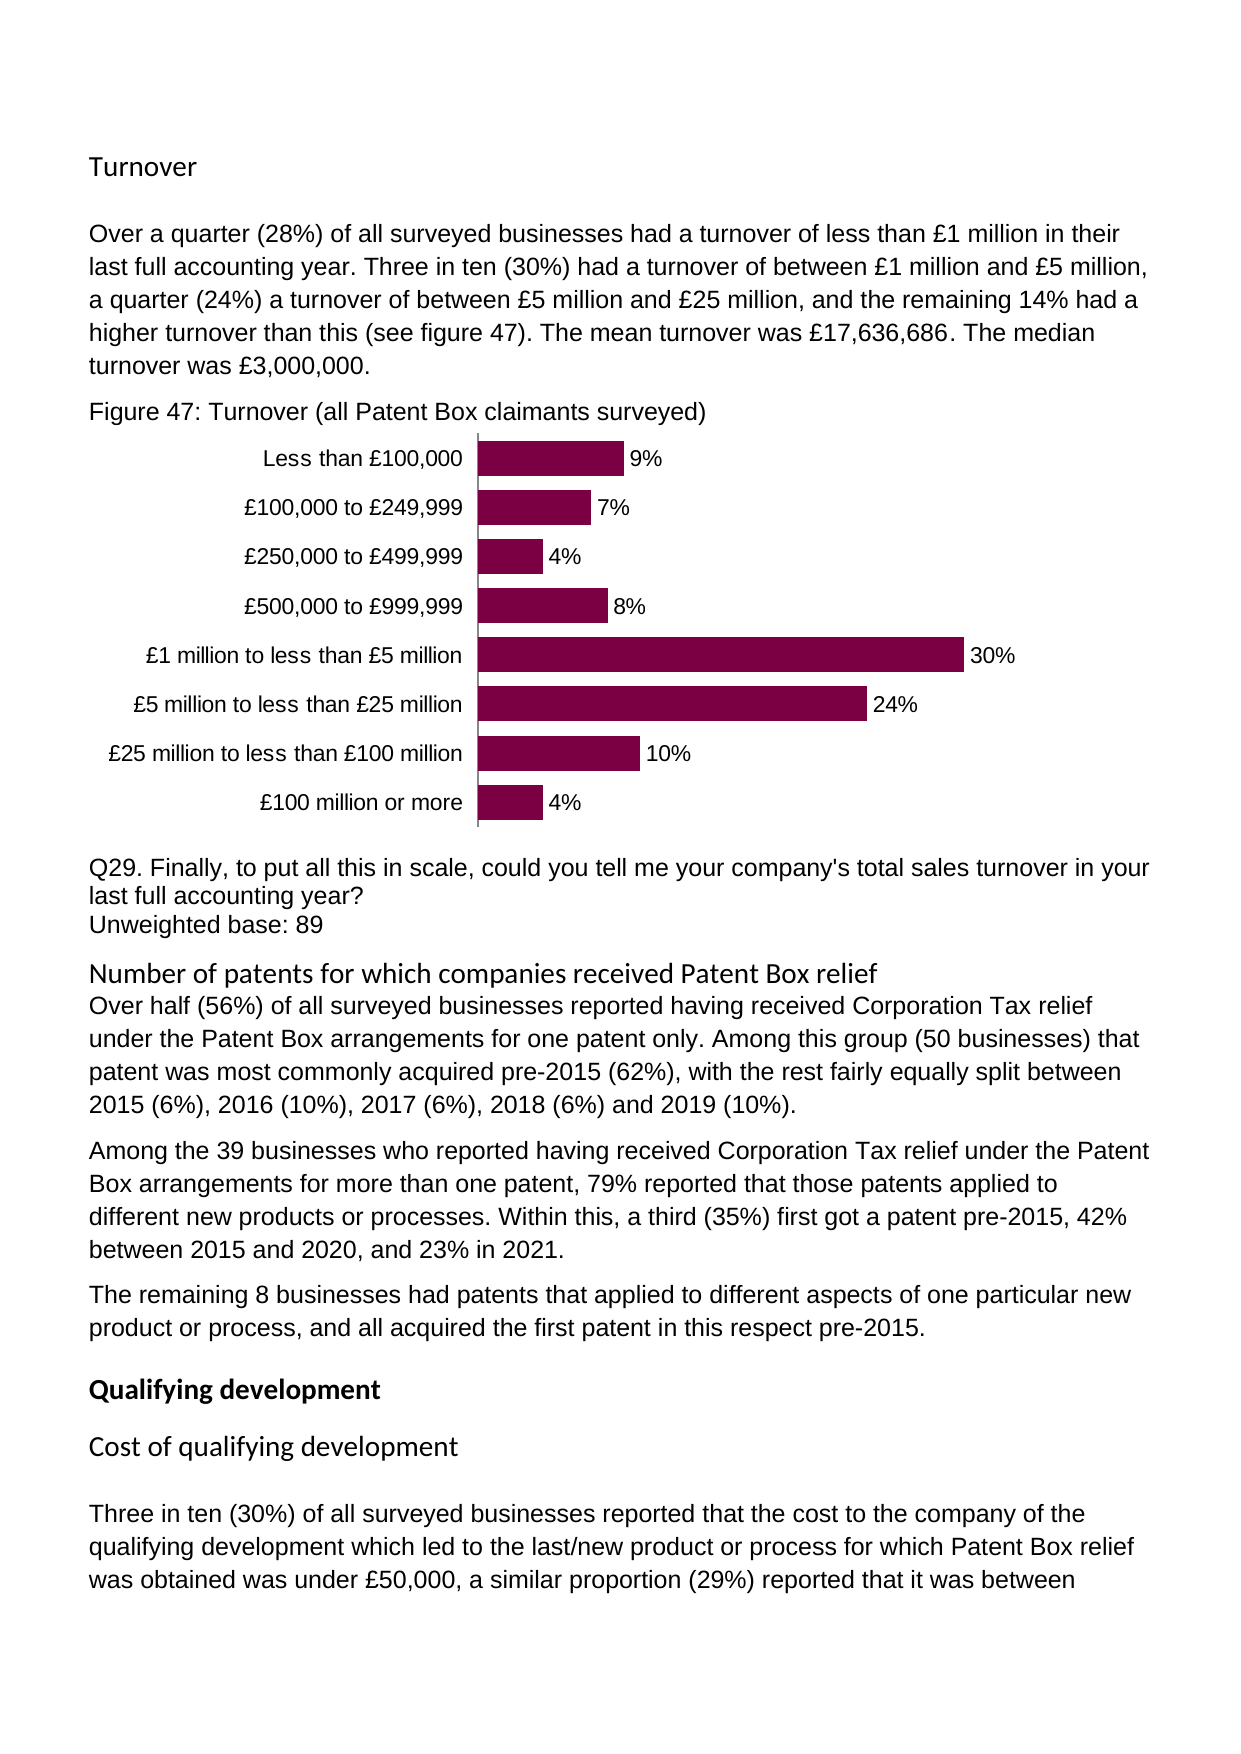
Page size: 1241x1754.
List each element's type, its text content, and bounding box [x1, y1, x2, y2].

subtitle Cost of qualifying development [89, 1428, 1152, 1499]
text Three in ten (30%) of all surveyed businesses reported that the cost to the company of the qualifying development which led to the last/new product or process for which Patent Box relief was obtained was under £50,000, a similar proportion (29%) reported that it was between [89, 1499, 1152, 1594]
text Figure 47: Turnover (all Patent Box claimants surveyed) [89, 397, 1152, 425]
text Over half (56%) of all surveyed businesses reported having received Corporation Tax relief under the Patent Box arrangements for one patent only. Among this group (50 businesses) that patent was most commonly acquired pre-2015 (62%), with the rest fairly equally split between 2015 (6%), 2016 (10%), 2017 (6%), 2018 (6%) and 2019 (10%). [89, 991, 1152, 1119]
text Unweighted base: 89 [89, 910, 1152, 939]
text Over a quarter (28%) of all surveyed businesses had a turnover of less than £1 million in their last full accounting year. Three in ten (30%) had a turnover of between £1 million and £5 million, a quarter (24%) a turnover of between £5 million and £25 million, and the remaining 14% had a higher turnover than this (see figure 47). The mean turnover was £17,636,686. The median turnover was £3,000,000. [89, 219, 1152, 380]
subtitle Number of patents for which companies received Patent Box relief [89, 956, 1152, 991]
subtitle Qualifying development [89, 1371, 1152, 1407]
text Q29. Finally, to put all this in scale, could you tell me your company's total sales turnover in your last full accounting year? [89, 853, 1152, 910]
subtitle Turnover [89, 148, 1152, 219]
text The remaining 8 businesses had patents that applied to different aspects of one particular new product or process, and all acquired the first patent in this respect pre-2015. [89, 1280, 1152, 1342]
text Among the 39 businesses who reported having received Corporation Tax relief under the Patent Box arrangements for more than one patent, 79% reported that those patents applied to different new products or processes. Within this, a third (35%) first got a patent pre-2015, 42% between 2015 and 2020, and 23% in 2021. [89, 1136, 1152, 1263]
